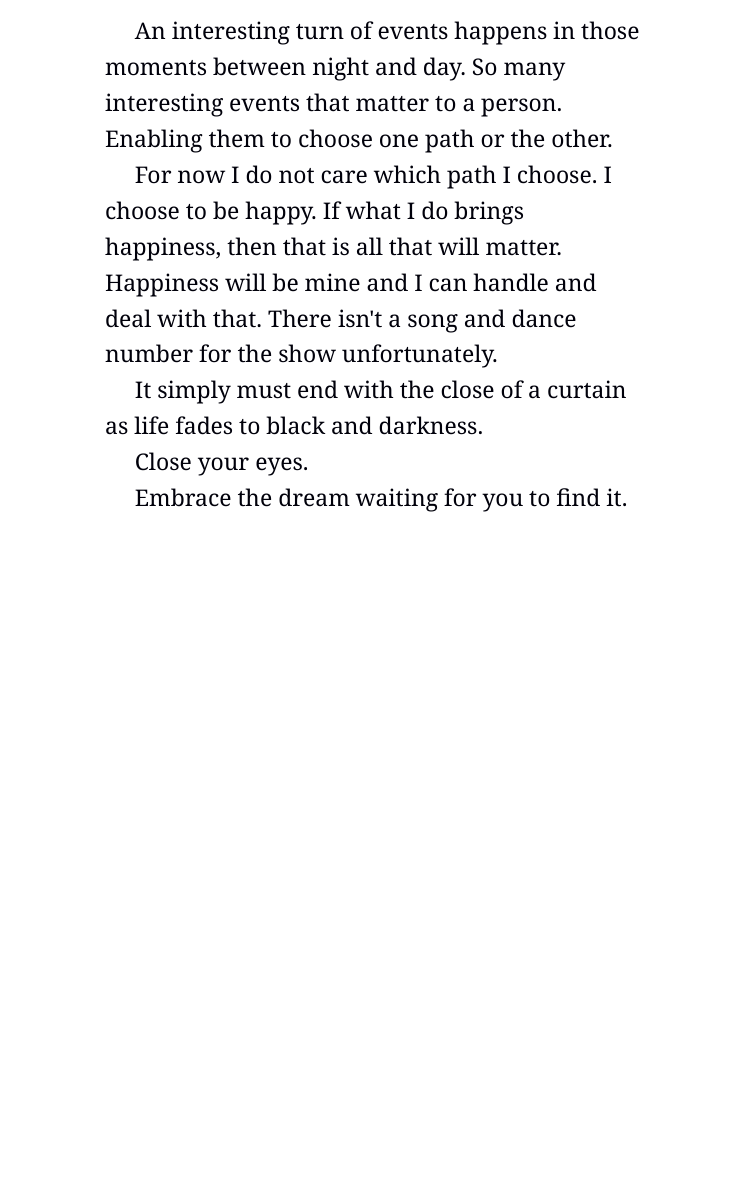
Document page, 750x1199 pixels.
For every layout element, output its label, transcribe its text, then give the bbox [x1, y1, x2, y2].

text For now I do not care which path I choose. I choose to be happy. If what I do brings happiness, then that is all that will matter. Happiness will be mine and I can handle and deal with that. There isn't a song and dance number for the show unfortunately. [105, 159, 645, 370]
text An interesting turn of events happens in those moments between night and day. So many interesting events that matter to a person. Enabling them to choose one path or the other. [105, 15, 645, 154]
text Close your eyes. [105, 446, 645, 477]
text It simply must end with the close of a curtain as life fades to black and darkness. [105, 374, 645, 442]
text Embrace the dream waiting for you to find it. [105, 482, 645, 513]
